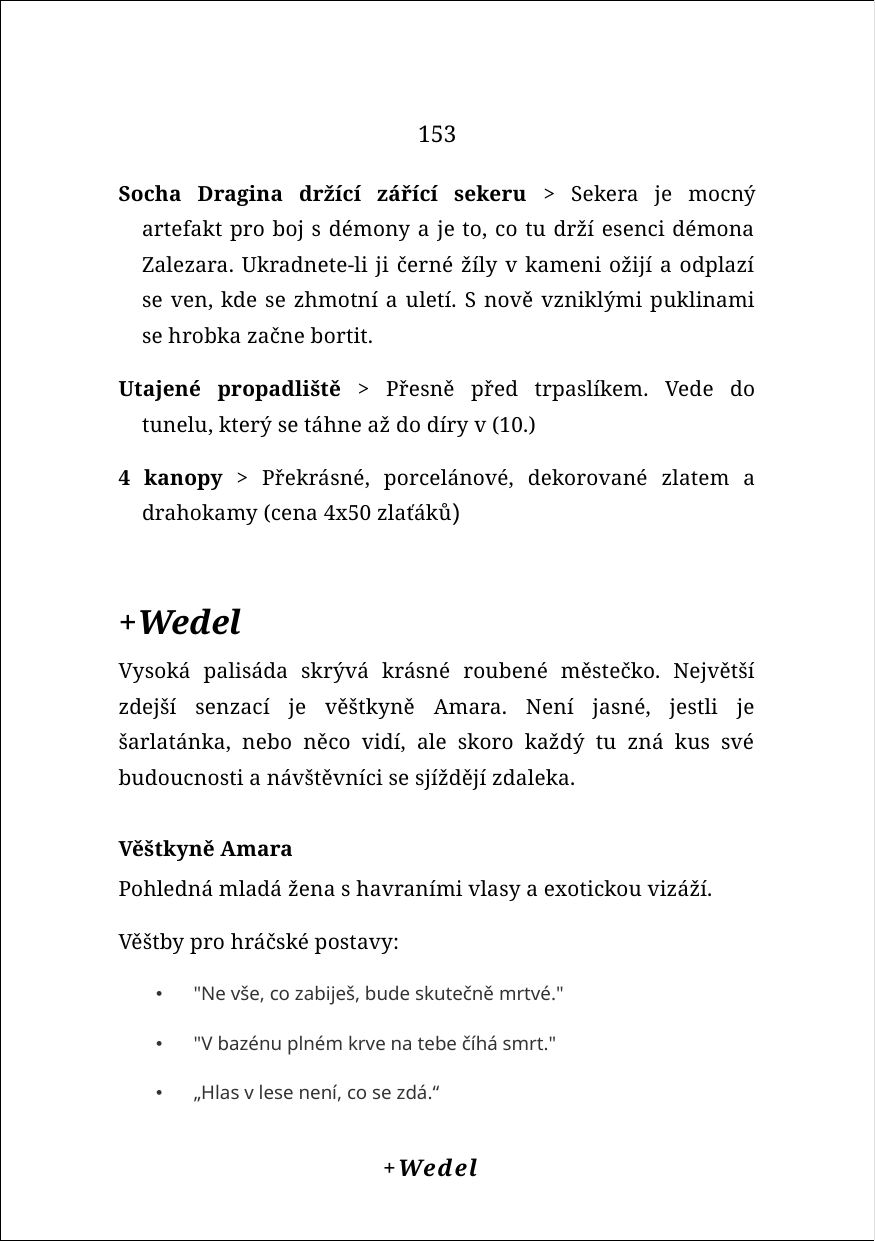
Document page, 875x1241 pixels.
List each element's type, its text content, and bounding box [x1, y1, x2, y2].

text Vysoká palisáda skrývá krásné roubené městečko. Největší zdejší senzací je věštkyně Amara. Není jasné, jestli je šarlatánka, nebo něco vidí, ale skoro každý tu zná kus své budoucnosti a návštěvníci se sjíždějí zdaleka. [118, 656, 756, 791]
list "Ne vše, co zabiješ, bude skutečně mrtvé." [156, 980, 756, 1006]
subtitle +Wedel [118, 599, 756, 644]
list "V bazénu plném krve na tebe číhá smrt." [156, 1030, 756, 1056]
text Utajené propadliště > Přesně před trpaslíkem. Vede do tunelu, který se táhne až do díry v (10.) [118, 374, 756, 438]
text Socha Dragina držící zářící sekeru > Sekera je mocný artefakt pro boj s démony a je to, co tu drží esenci démona Zalezara. Ukradnete-li ji černé žíly v kameni ožijí a odplazí se ven, kde se zhmotní a uletí. S nově vzniklými puklinami se hrobka začne bortit. [118, 179, 756, 349]
text 4 kanopy > Překrásné, porcelánové, dekorované zlatem a drahokamy (cena 4x50 zlaťáků) [118, 463, 756, 527]
subtitle Věštkyně Amara [118, 834, 756, 862]
text Věštby pro hráčské postavy: [118, 927, 756, 956]
text Pohledná mladá žena s havraními vlasy a exotickou vizáží. [118, 874, 756, 902]
list „Hlas v lese není, co se zdá.“ [156, 1079, 756, 1105]
